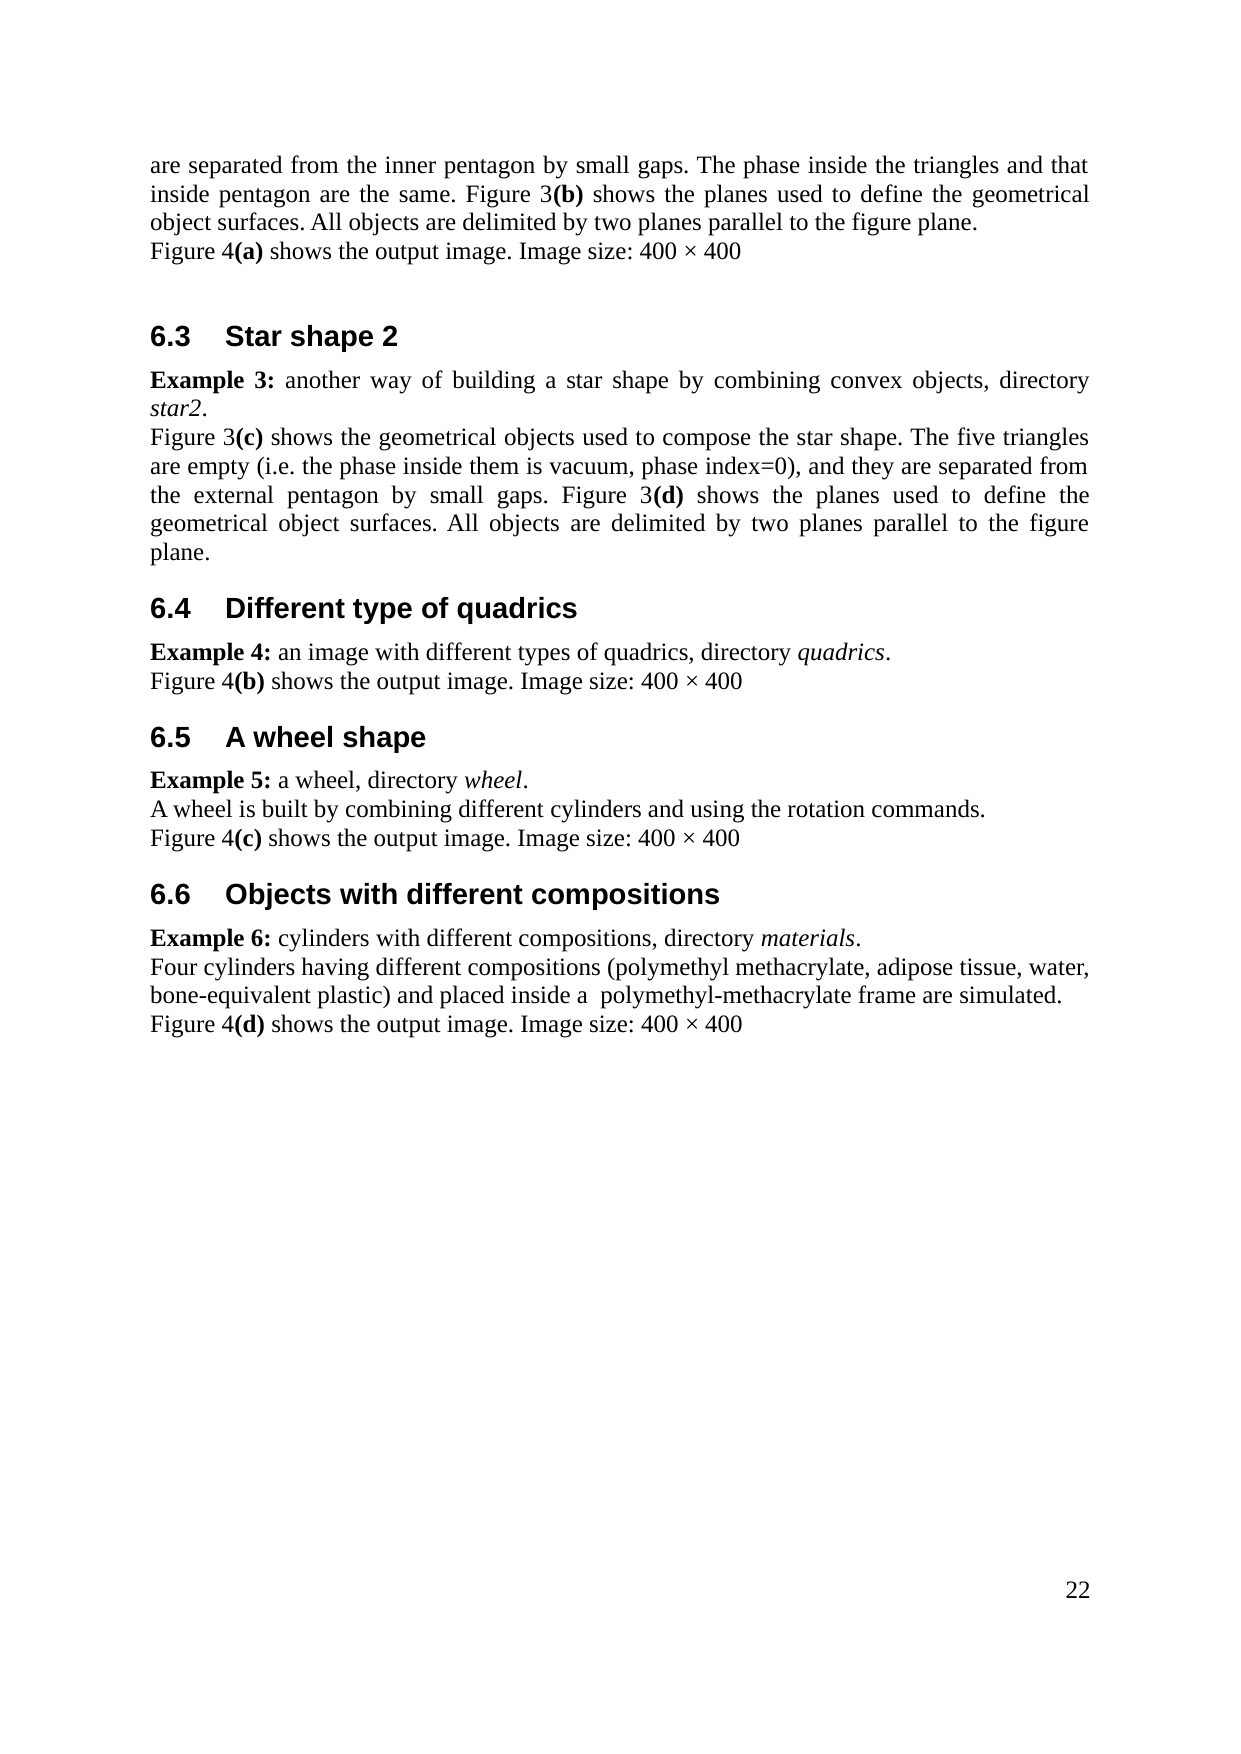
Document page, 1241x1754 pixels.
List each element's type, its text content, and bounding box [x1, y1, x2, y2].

text Four cylinders having different compositions (polymethyl methacrylate, adipose tissue, water, bone-equivalent plastic) and placed inside a polymethyl-methacrylate frame are simulated. [150, 952, 1090, 1009]
subtitle Star shape 2 [150, 319, 1090, 352]
text Figure 4(a) shows the output image. Image size: 400 × 400 [150, 236, 1090, 265]
text Figure 4(b) shows the output image. Image size: 400 × 400 [150, 666, 1090, 694]
subtitle Objects with different compositions [150, 877, 1090, 910]
text Figure 4(c) shows the output image. Image size: 400 × 400 [150, 823, 1090, 852]
text Figure 4(d) shows the output image. Image size: 400 × 400 [150, 1009, 1090, 1038]
text are separated from the inner pentagon by small gaps. The phase inside the triangles and that inside pentagon are the same. Figure 3(b) shows the planes used to define the geometrical object surfaces. All objects are delimited by two planes parallel to the figure plane. [150, 150, 1090, 236]
subtitle Different type of quadrics [150, 591, 1090, 624]
subtitle A wheel shape [150, 719, 1090, 753]
text A wheel is built by combining different cylinders and using the rotation commands. [150, 794, 1090, 823]
text Example 5: a wheel, directory wheel. [150, 766, 1090, 794]
text Example 3: another way of building a star shape by combining convex objects, directory star2. [150, 365, 1090, 422]
text Example 6: cylinders with different compositions, directory materials. [150, 923, 1090, 952]
text Figure 3(c) shows the geometrical objects used to compose the star shape. The five triangles are empty (i.e. the phase inside them is vacuum, phase index=0), and they are separated from the external pentagon by small gaps. Figure 3(d) shows the planes used to define the geometrical object surfaces. All objects are delimited by two planes parallel to the figure plane. [150, 422, 1090, 566]
text Example 4: an image with different types of quadrics, directory quadrics. [150, 637, 1090, 666]
